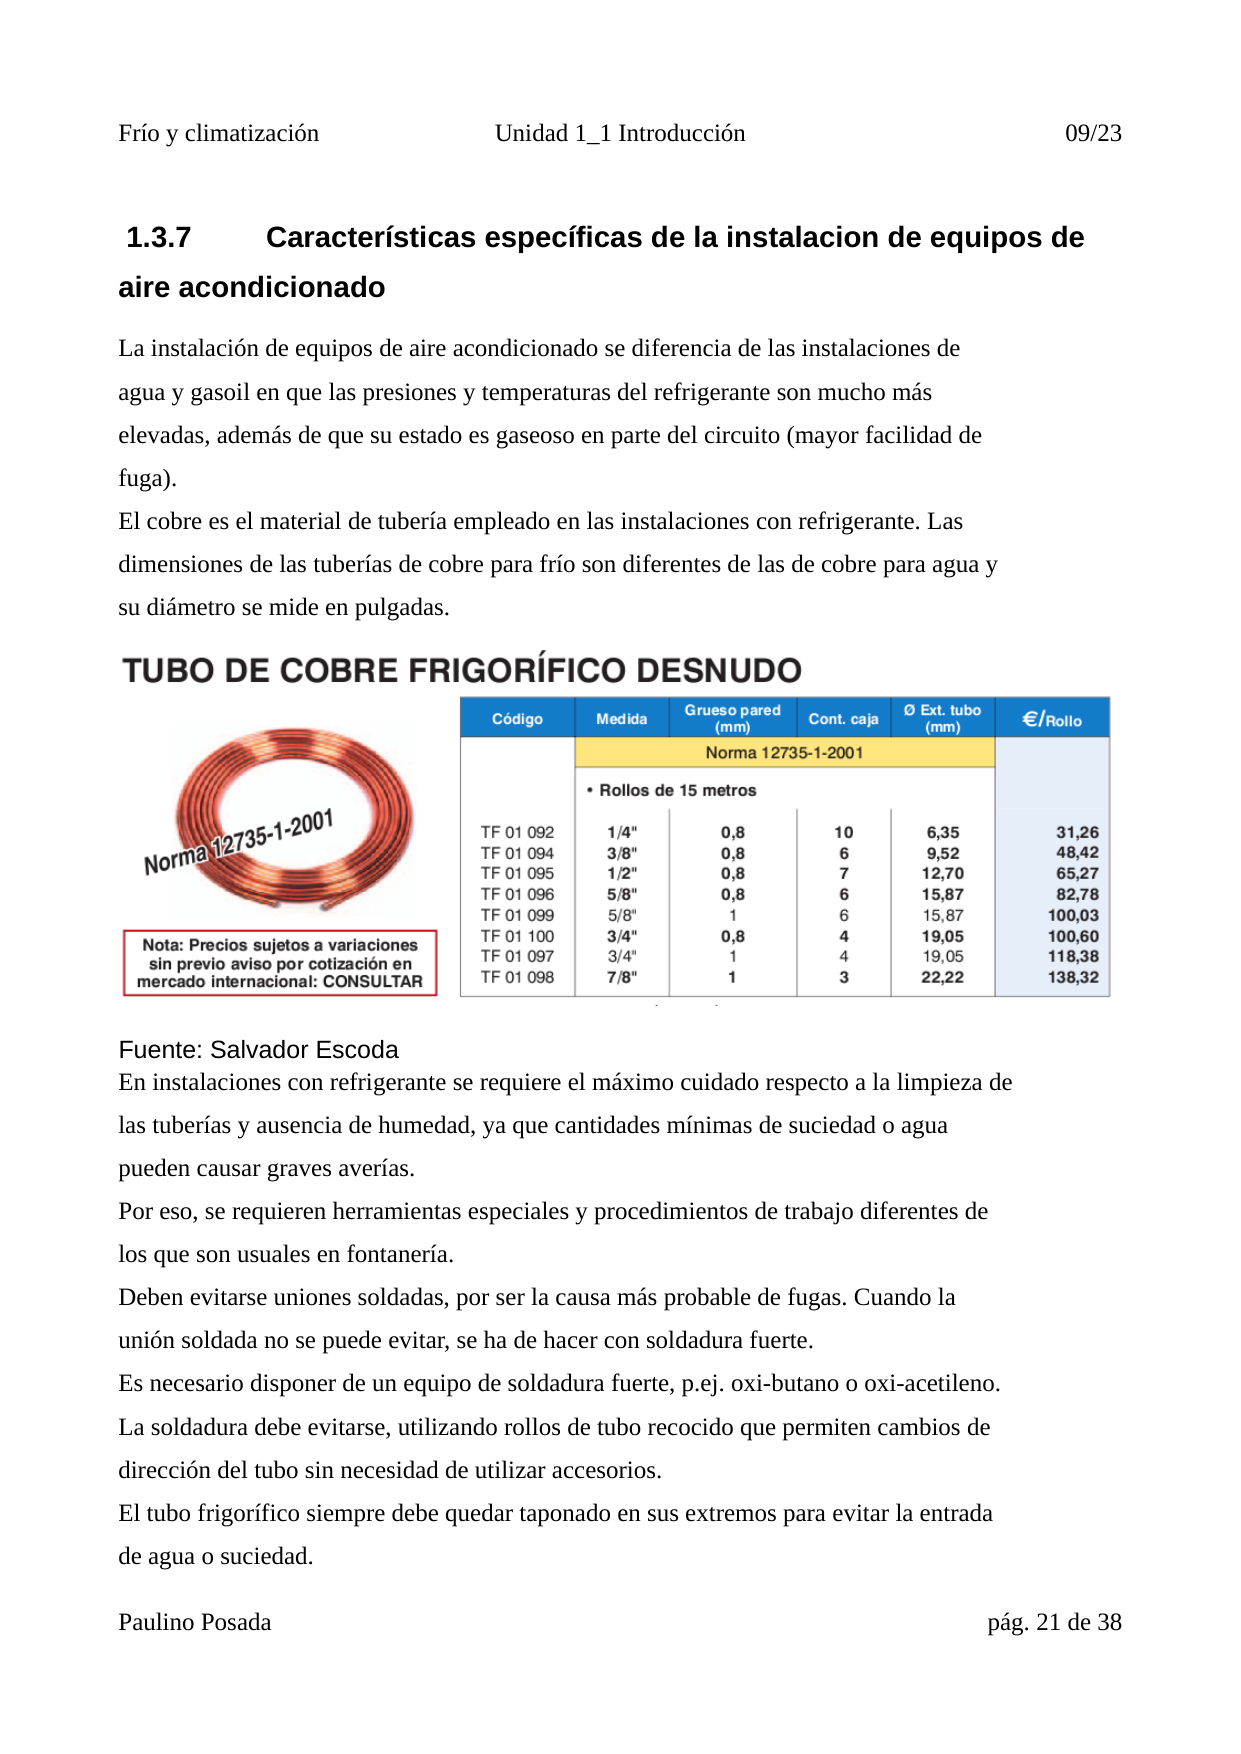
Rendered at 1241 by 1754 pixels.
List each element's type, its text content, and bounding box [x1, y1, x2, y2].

text fuga). [118, 463, 1122, 492]
subtitle Características específicas de la instalacion de equipos de aire acondicionado [118, 220, 1122, 304]
text de agua o suciedad. [118, 1541, 1122, 1570]
text pueden causar graves averías. [118, 1153, 1122, 1182]
text El tubo frigorífico siempre debe quedar taponado en sus extremos para evitar la entrada [118, 1498, 1122, 1527]
text las tuberías y ausencia de humedad, ya que cantidades mínimas de suciedad o agua [118, 1110, 1122, 1138]
text los que son usuales en fontanería. [118, 1239, 1122, 1268]
text agua y gasoil en que las presiones y temperaturas del refrigerante son mucho más [118, 377, 1122, 405]
text La instalación de equipos de aire acondicionado se diferencia de las instalaciones de [118, 333, 1122, 362]
text dimensiones de las tuberías de cobre para frío son diferentes de las de cobre para agua y [118, 549, 1122, 578]
picture [118, 650, 1123, 1006]
text elevadas, además de que su estado es gaseoso en parte del circuito (mayor facilidad de [118, 420, 1122, 448]
text su diámetro se mide en pulgadas. [118, 592, 1122, 621]
text En instalaciones con refrigerante se requiere el máximo cuidado respecto a la limpieza de [118, 1067, 1122, 1095]
text unión soldada no se puede evitar, se ha de hacer con soldadura fuerte. [118, 1325, 1122, 1354]
text dirección del tubo sin necesidad de utilizar accesorios. [118, 1455, 1122, 1483]
text El cobre es el material de tubería empleado en las instalaciones con refrigerante. Las [118, 506, 1122, 535]
text La soldadura debe evitarse, utilizando rollos de tubo recocido que permiten cambios de [118, 1412, 1122, 1440]
text Deben evitarse uniones soldadas, por ser la causa más probable de fugas. Cuando la [118, 1282, 1122, 1311]
text Es necesario disponer de un equipo de soldadura fuerte, p.ej. oxi-butano o oxi-acetileno. [118, 1368, 1122, 1397]
text Por eso, se requieren herramientas especiales y procedimientos de trabajo diferentes de [118, 1196, 1122, 1225]
